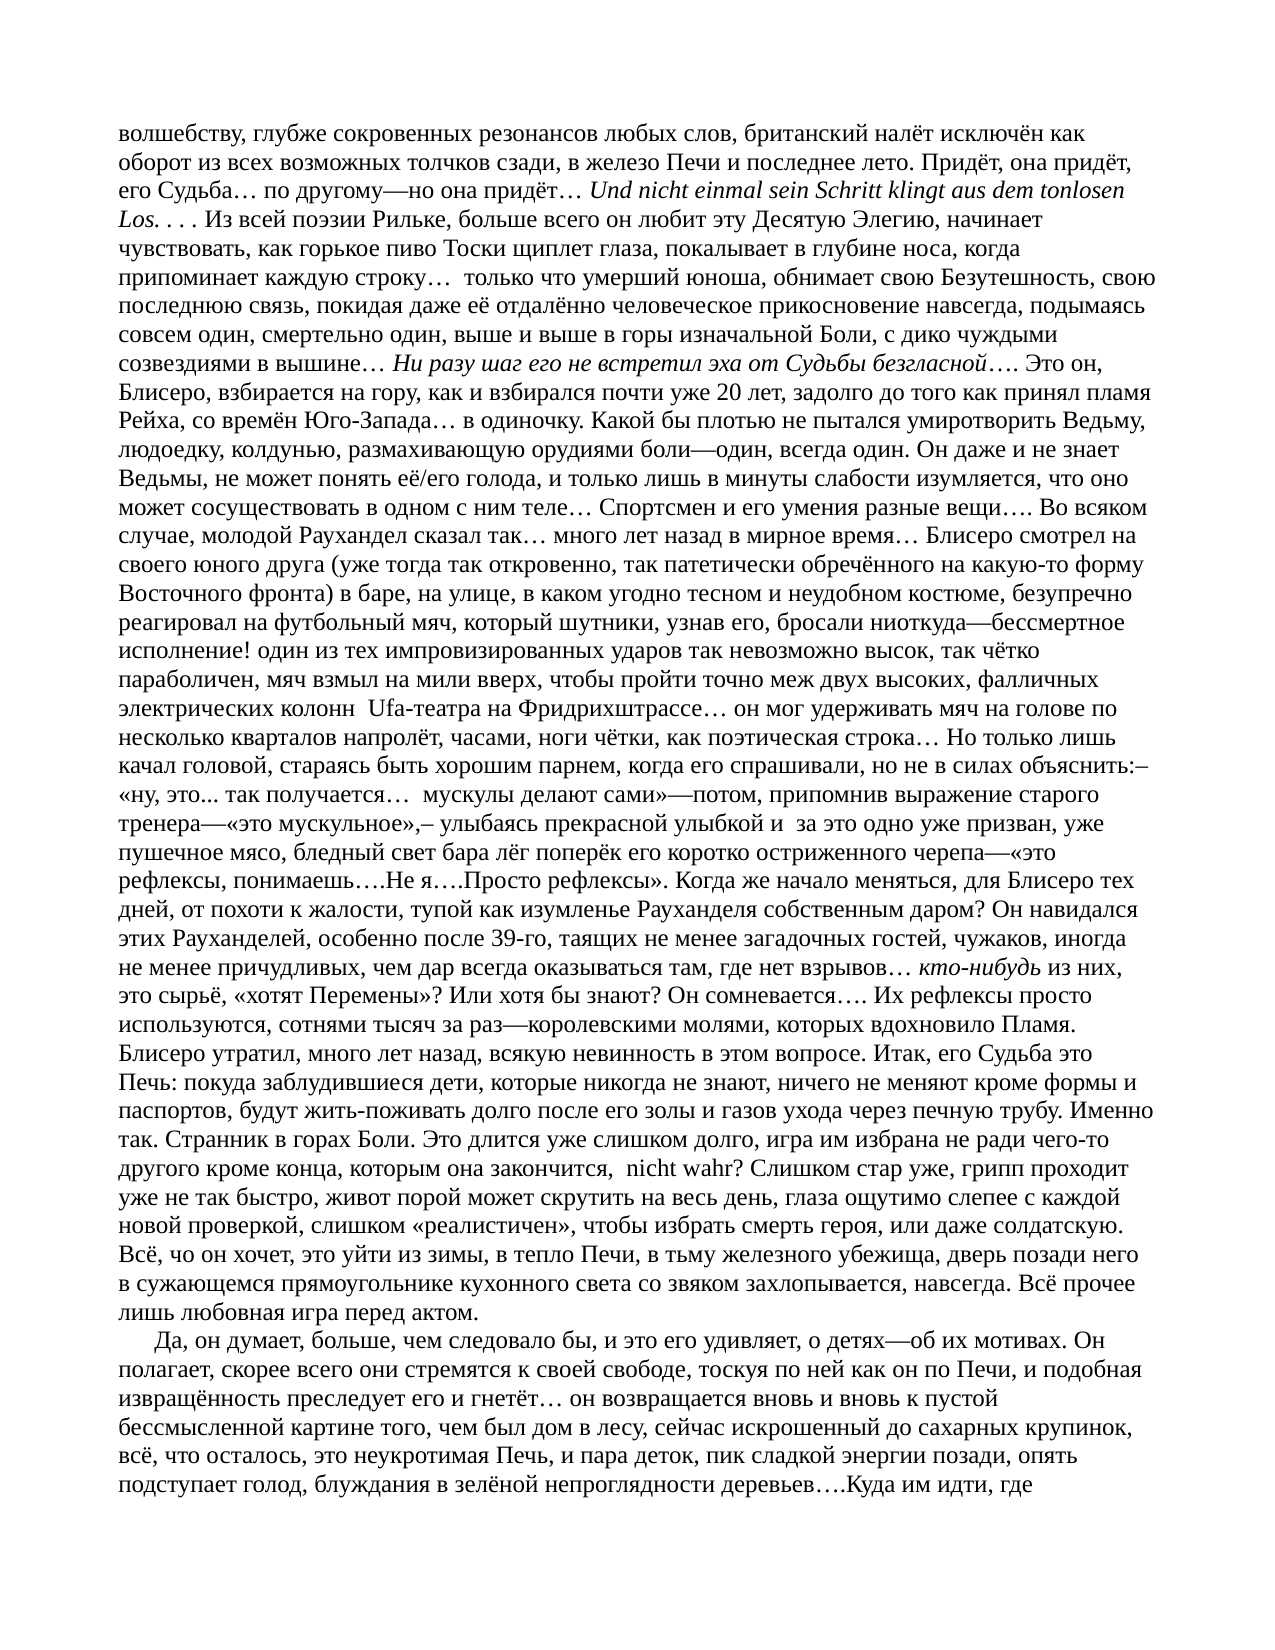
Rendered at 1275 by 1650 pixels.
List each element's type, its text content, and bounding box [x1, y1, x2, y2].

text волшебству, глубже сокровенных резонансов любых слов, британский налёт исключён как оборот из всех возможных толчков сзади, в железо Печи и последнее лето. Придёт, она придёт, его Судьба… по другому—но она придёт… Und nicht einmal sein Schritt klingt aus dem tonlosen Los. . . . Из всей поэзии Рильке, больше всего он любит эту Десятую Элегию, начинает чувствовать, как горькое пиво Тоски щиплет глаза, покалывает в глубине носа, когда припоминает каждую строку… только что умерший юноша, обнимает свою Безутешность, свою последнюю связь, покидая даже её отдалённо человеческое прикосновение навсегда, подымаясь совсем один, смертельно один, выше и выше в горы изначальной Боли, с дико чуждыми созвездиями в вышине… Ни разу шаг его не встретил эха от Судьбы безгласной…. Это он, Блисеро, взбирается на гору, как и взбирался почти уже 20 лет, задолго до того как принял пламя Рейха, со времён Юго-Запада… в одиночку. Какой бы плотью не пытался умиротворить Ведьму, людоедку, колдунью, размахивающую орудиями боли—один, всегда один. Он даже и не знает Ведьмы, не может понять её/его голода, и только лишь в минуты слабости изумляется, что оно может сосуществовать в одном с ним теле… Спортсмен и его умения разные вещи…. Во всяком случае, молодой Раухандел сказал так… много лет назад в мирное время… Блисеро смотрел на своего юного друга (уже тогда так откровенно, так патетически обречённого на какую-то форму Восточного фронта) в баре, на улице, в каком угодно тесном и неудобном костюме, безупречно реагировал на футбольный мяч, который шутники, узнав его, бросали ниоткуда—бессмертное исполнение! один из тех импровизированных ударов так невозможно высок, так чётко параболичен, мяч взмыл на мили вверх, чтобы пройти точно меж двух высоких, фалличных электрических колонн Ufa-театра на Фридрихштрассе… он мог удерживать мяч на голове по несколько кварталов напролёт, часами, ноги чётки, как поэтическая строка… Но только лишь качал головой, стараясь быть хорошим парнем, когда его спрашивали, но не в силах объяснить:– «ну, это... так получается… мускулы делают сами»—потом, припомнив выражение старого тренера—«это мускульное»,– улыбаясь прекрасной улыбкой и за это одно уже призван, уже пушечное мясо, бледный свет бара лёг поперёк его коротко остриженного черепа—«это рефлексы, понимаешь….Не я….Просто рефлексы». Когда же начало меняться, для Блисеро тех дней, от похоти к жалости, тупой как изумленье Рауханделя собственным даром? Он навидался этих Рауханделей, особенно после 39-го, таящих не менее загадочных гостей, чужаков, иногда не менее причудливых, чем дар всегда оказываться там, где нет взрывов… кто-нибудь из них, это сырьё, «хотят Перемены»? Или хотя бы знают? Он сомневается…. Их рефлексы просто используются, сотнями тысяч за раз—королевскими молями, которых вдохновило Пламя. Блисеро утратил, много лет назад, всякую невинность в этом вопросе. Итак, его Судьба это Печь: покуда заблудившиеся дети, которые никогда не знают, ничего не меняют кроме формы и паспортов, будут жить-поживать долго после его золы и газов ухода через печную трубу. Именно так. Странник в горах Боли. Это длится уже слишком долго, игра им избрана не ради чего-то другого кроме конца, которым она закончится, nicht wahr? Слишком стар уже, грипп проходит уже не так быстро, живот порой может скрутить на весь день, глаза ощутимо слепее с каждой новой проверкой, слишком «реалистичен», чтобы избрать смерть героя, или даже солдатскую. Всё, чо он хочет, это уйти из зимы, в тепло Печи, в тьму железного убежища, дверь позади него в сужающемся прямоугольнике кухонного света со звяком захлопывается, навсегда. Всё прочее лишь любовная игра перед актом. [118, 118, 1157, 1326]
text Да, он думает, больше, чем следовало бы, и это его удивляет, о детях—об их мотивах. Он полагает, скорее всего они стремятся к своей свободе, тоскуя по ней как он по Печи, и подобная извращённость преследует его и гнетёт… он возвращается вновь и вновь к пустой бессмысленной картине того, чем был дом в лесу, сейчас искрошенный до сахарных крупинок, всё, что осталось, это неукротимая Печь, и пара деток, пик сладкой энергии позади, опять подступает голод, блуждания в зелёной непроглядности деревьев….Куда им идти, где [118, 1326, 1157, 1498]
